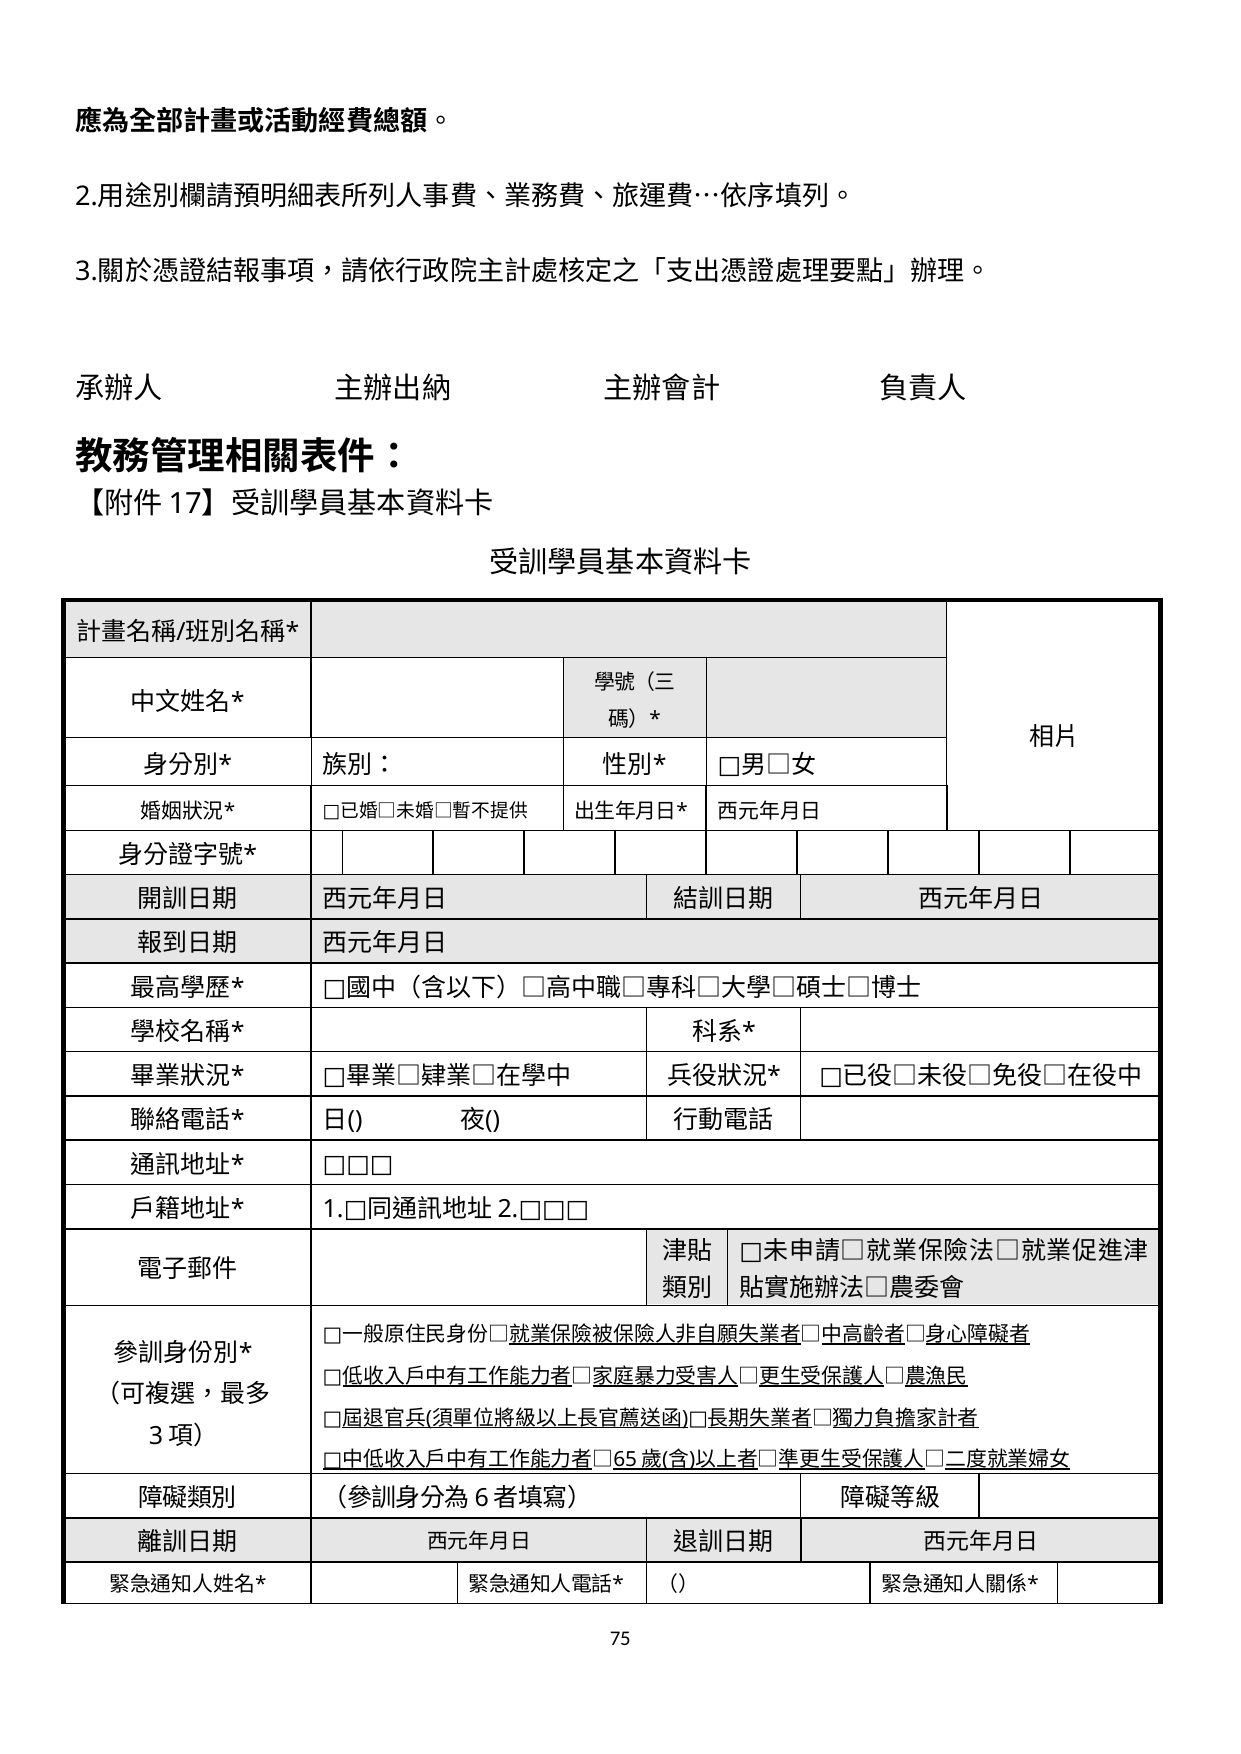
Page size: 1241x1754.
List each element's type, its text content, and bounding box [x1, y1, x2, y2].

table_cell 行動電話 [647, 1097, 800, 1139]
table_cell 津貼類別 [647, 1230, 727, 1304]
table_cell 婚姻狀況* [66, 786, 310, 829]
table_cell [980, 831, 1069, 874]
table_cell 西元年月日 [312, 1519, 646, 1561]
table_cell 學號（三碼）* [564, 658, 706, 737]
table_cell □國中（含以下）□高中職□專科□大學□碩士□博士 [312, 964, 1158, 1007]
table_cell [889, 831, 978, 874]
table_cell □男□女 [707, 738, 946, 784]
table_cell [707, 831, 796, 874]
table_cell 緊急通知人電話* [458, 1563, 646, 1603]
table_cell [801, 1097, 1158, 1139]
table_cell 西元年月日 [802, 1519, 1158, 1561]
table_cell [1071, 831, 1158, 874]
text 2.用途別欄請預明細表所列人事費、業務費、旅運費…依序填列。 [75, 156, 1165, 231]
table_cell 緊急通知人關係* [871, 1563, 1057, 1603]
table_cell □未申請□就業保險法□就業促進津貼實施辦法□農委會 [728, 1230, 1158, 1304]
table_cell □一般原住民身份□就業保險被保險人非自願失業者□中高齡者□身心障礙者 □低收入戶中有工作能力者□家庭暴力受害人□更生受保護人□農漁民 □屆退官兵(須單位將級以上長官薦送函)□長期失業者□獨力負擔家計者 □中低收入戶中有工作能力者□65歲(含)以上者□準更生受保護人□二度就業婦女 [312, 1306, 1158, 1473]
text 承辦人 主辦出納 主辦會計 負責人 [75, 365, 1152, 407]
table_cell 科系* [647, 1008, 800, 1051]
table_cell □□□ [312, 1141, 1158, 1184]
table_cell [798, 831, 887, 874]
table_cell [525, 831, 614, 874]
table_cell 離訓日期 [66, 1519, 310, 1561]
table_cell 電子郵件 [66, 1230, 310, 1304]
table_cell 聯絡電話* [66, 1097, 310, 1139]
table_cell 西元年月日 [707, 786, 946, 829]
table_cell [312, 658, 563, 737]
table_cell [980, 1474, 1158, 1517]
table_cell 日() [312, 1097, 449, 1139]
table_cell [312, 831, 342, 874]
table_cell （） [647, 1563, 869, 1603]
list 教務管理相關表件： [75, 426, 1152, 480]
table_cell □畢業□肄業□在學中 [312, 1052, 646, 1095]
table_cell 1.□同通訊地址2.□□□ [312, 1185, 1158, 1228]
table_cell 學校名稱* [66, 1008, 310, 1051]
table_cell [616, 831, 705, 874]
table_cell 身分證字號* [66, 831, 310, 874]
table_cell [1058, 1563, 1158, 1603]
table_cell 開訓日期 [66, 875, 310, 918]
table_cell 性別* [564, 738, 706, 784]
table_cell [312, 1230, 646, 1304]
table_cell [707, 658, 946, 737]
table_cell 參訓身份別* （可複選，最多 3項） [66, 1306, 310, 1473]
list 【附件17】受訓學員基本資料卡 [75, 480, 1152, 522]
table_cell 畢業狀況* [66, 1052, 310, 1095]
table_cell 出生年月日* [564, 786, 705, 829]
table_cell [343, 831, 432, 874]
table_header 計畫名稱/班別名稱* [66, 602, 310, 657]
table_cell 通訊地址* [66, 1141, 310, 1184]
text 受訓學員基本資料卡 [75, 522, 1165, 597]
text 應為全部計畫或活動經費總額。 [75, 81, 1165, 156]
table_cell 緊急通知人姓名* [66, 1563, 310, 1603]
table_cell 結訓日期 [647, 875, 800, 918]
table_cell [312, 1563, 457, 1603]
table_cell □已役□未役□免役□在役中 [801, 1052, 1158, 1095]
table_cell （參訓身分為6者填寫） [312, 1474, 800, 1517]
table_header 相片 [947, 602, 1158, 829]
table_cell 報到日期 [66, 920, 310, 962]
table_cell 障礙類別 [66, 1474, 310, 1517]
table_cell 族別： [312, 738, 563, 784]
table_cell 夜() [449, 1097, 646, 1139]
table_cell 西元年月日 [312, 875, 646, 918]
text 3.關於憑證結報事項，請依行政院主計處核定之「支出憑證處理要點」辦理。 [75, 231, 1165, 306]
table_cell 身分別* [66, 738, 311, 784]
table_cell [434, 831, 523, 874]
table_cell 戶籍地址* [66, 1185, 310, 1228]
table_cell [801, 1008, 1158, 1051]
table_cell 西元年月日 [801, 875, 1158, 918]
table_cell 兵役狀況* [647, 1052, 800, 1095]
table_cell 最高學歷* [66, 964, 310, 1007]
table_cell □已婚□未婚□暫不提供 [312, 786, 563, 829]
table_cell 西元年月日 [312, 920, 1158, 962]
table_cell 中文姓名* [66, 658, 310, 737]
table_cell 退訓日期 [647, 1519, 800, 1561]
table_cell 障礙等級 [801, 1474, 978, 1517]
table_header [312, 602, 946, 657]
table_cell [312, 1008, 646, 1051]
